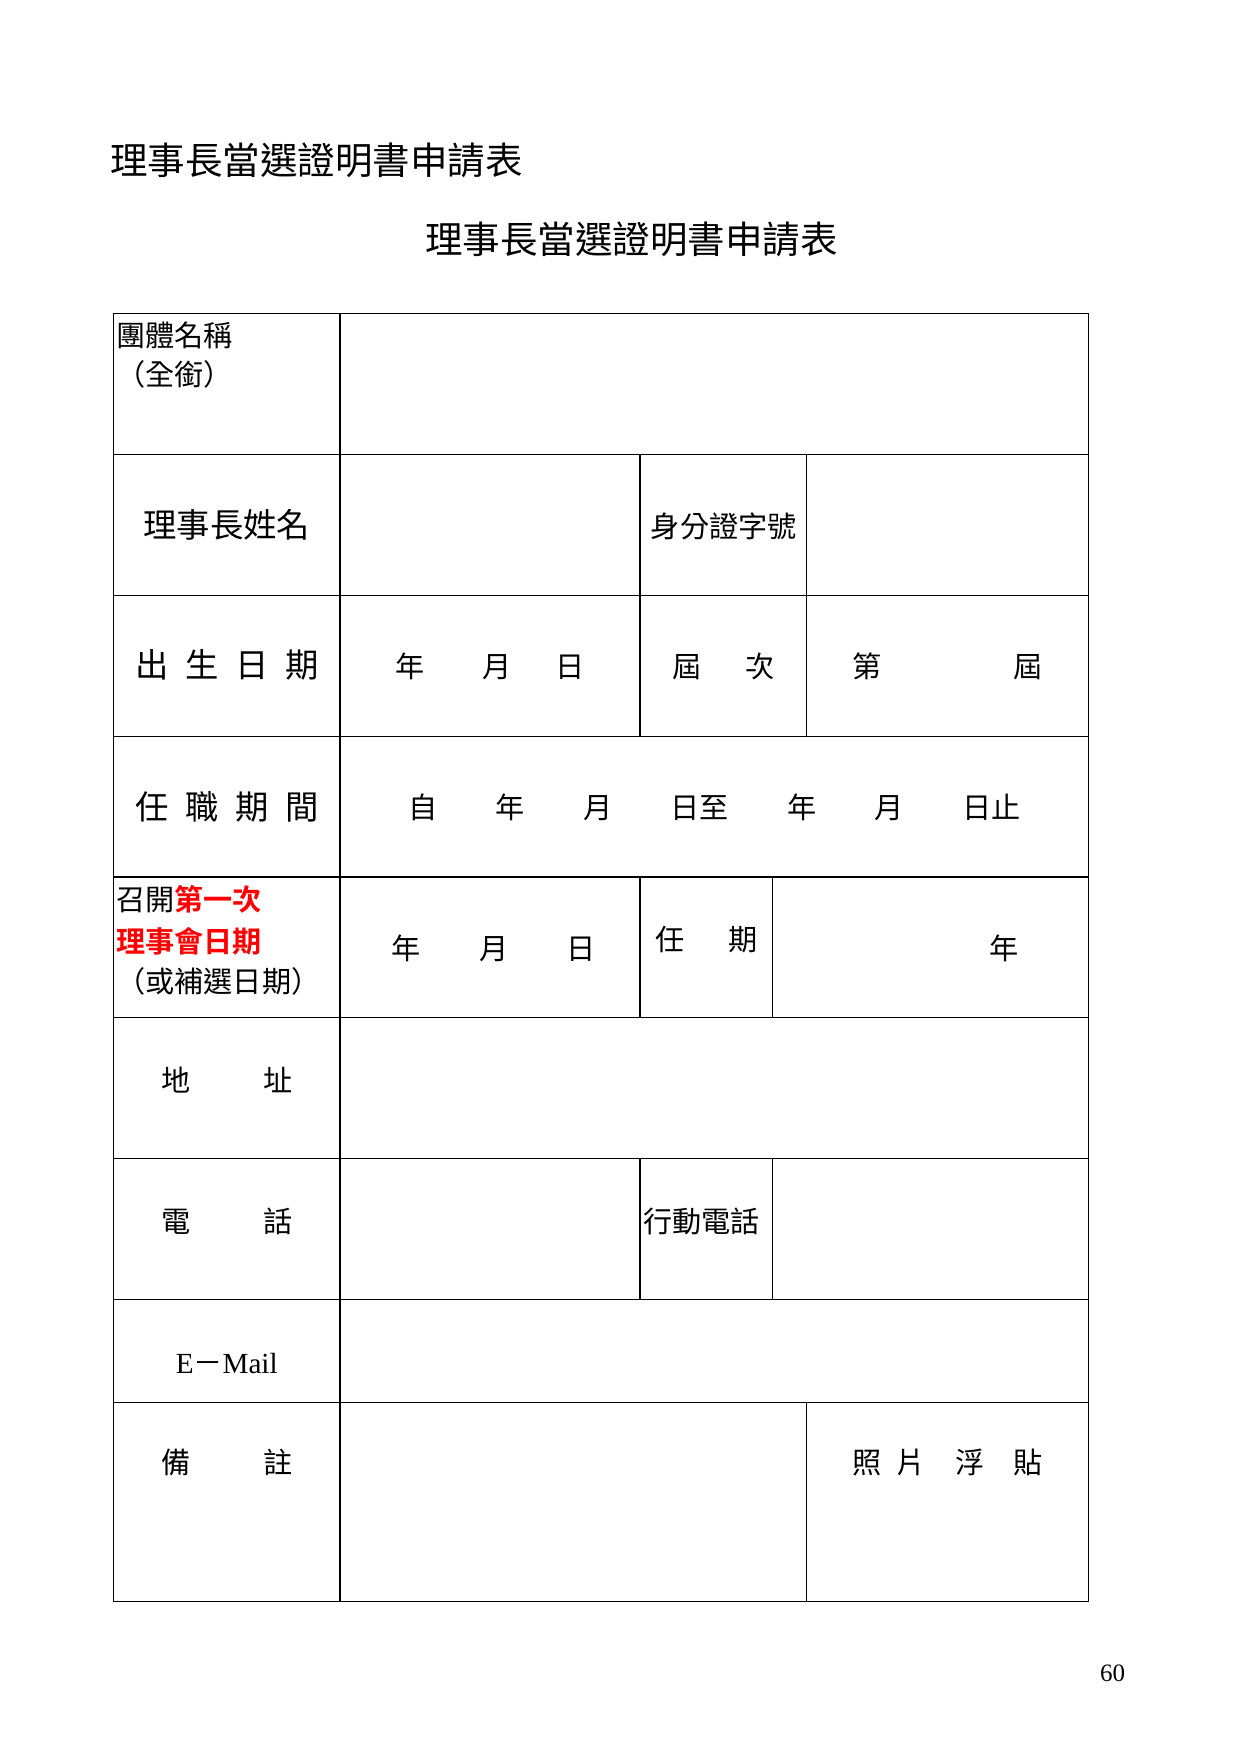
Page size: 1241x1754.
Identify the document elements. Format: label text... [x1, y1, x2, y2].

table_cell [807, 455, 1088, 595]
table_cell E－Mail [114, 1300, 339, 1402]
table_cell 電 話 [114, 1159, 339, 1299]
table_cell 理事長姓名 [114, 455, 339, 595]
table_cell 任 職 期 間 [114, 737, 339, 876]
text 理事長當選證明書申請表 [110, 142, 1152, 182]
table_cell [341, 1018, 1088, 1158]
table_cell 自 年 月 日至 年 月 日止 [341, 737, 1088, 876]
table_cell [341, 1159, 639, 1299]
table_cell 出 生 日 期 [114, 596, 339, 736]
table_header 團體名稱 （全銜） [114, 314, 339, 454]
table_header [341, 314, 1088, 454]
table_cell 第 屆 [807, 596, 1088, 736]
table_cell [341, 1300, 1088, 1402]
table_cell 年 月 日 [341, 596, 639, 736]
text 理事長當選證明書申請表 [110, 222, 1152, 261]
table_cell 年 [773, 878, 1088, 1017]
table_cell [773, 1159, 1088, 1299]
table_cell [341, 1403, 806, 1601]
table_cell 地 址 [114, 1018, 339, 1158]
table_cell 照 片 浮 貼 [807, 1403, 1088, 1601]
table_cell 任 期 [641, 878, 772, 1017]
table_cell 屆 次 [641, 596, 806, 736]
table_cell [341, 455, 639, 595]
table_cell 年 月 日 [341, 878, 639, 1017]
table_cell 備 註 [114, 1403, 339, 1601]
table_cell 行動電話 [641, 1159, 772, 1299]
table_cell 身分證字號 [641, 455, 806, 595]
table_cell 召開第一次 理事會日期 （或補選日期） [114, 878, 339, 1017]
